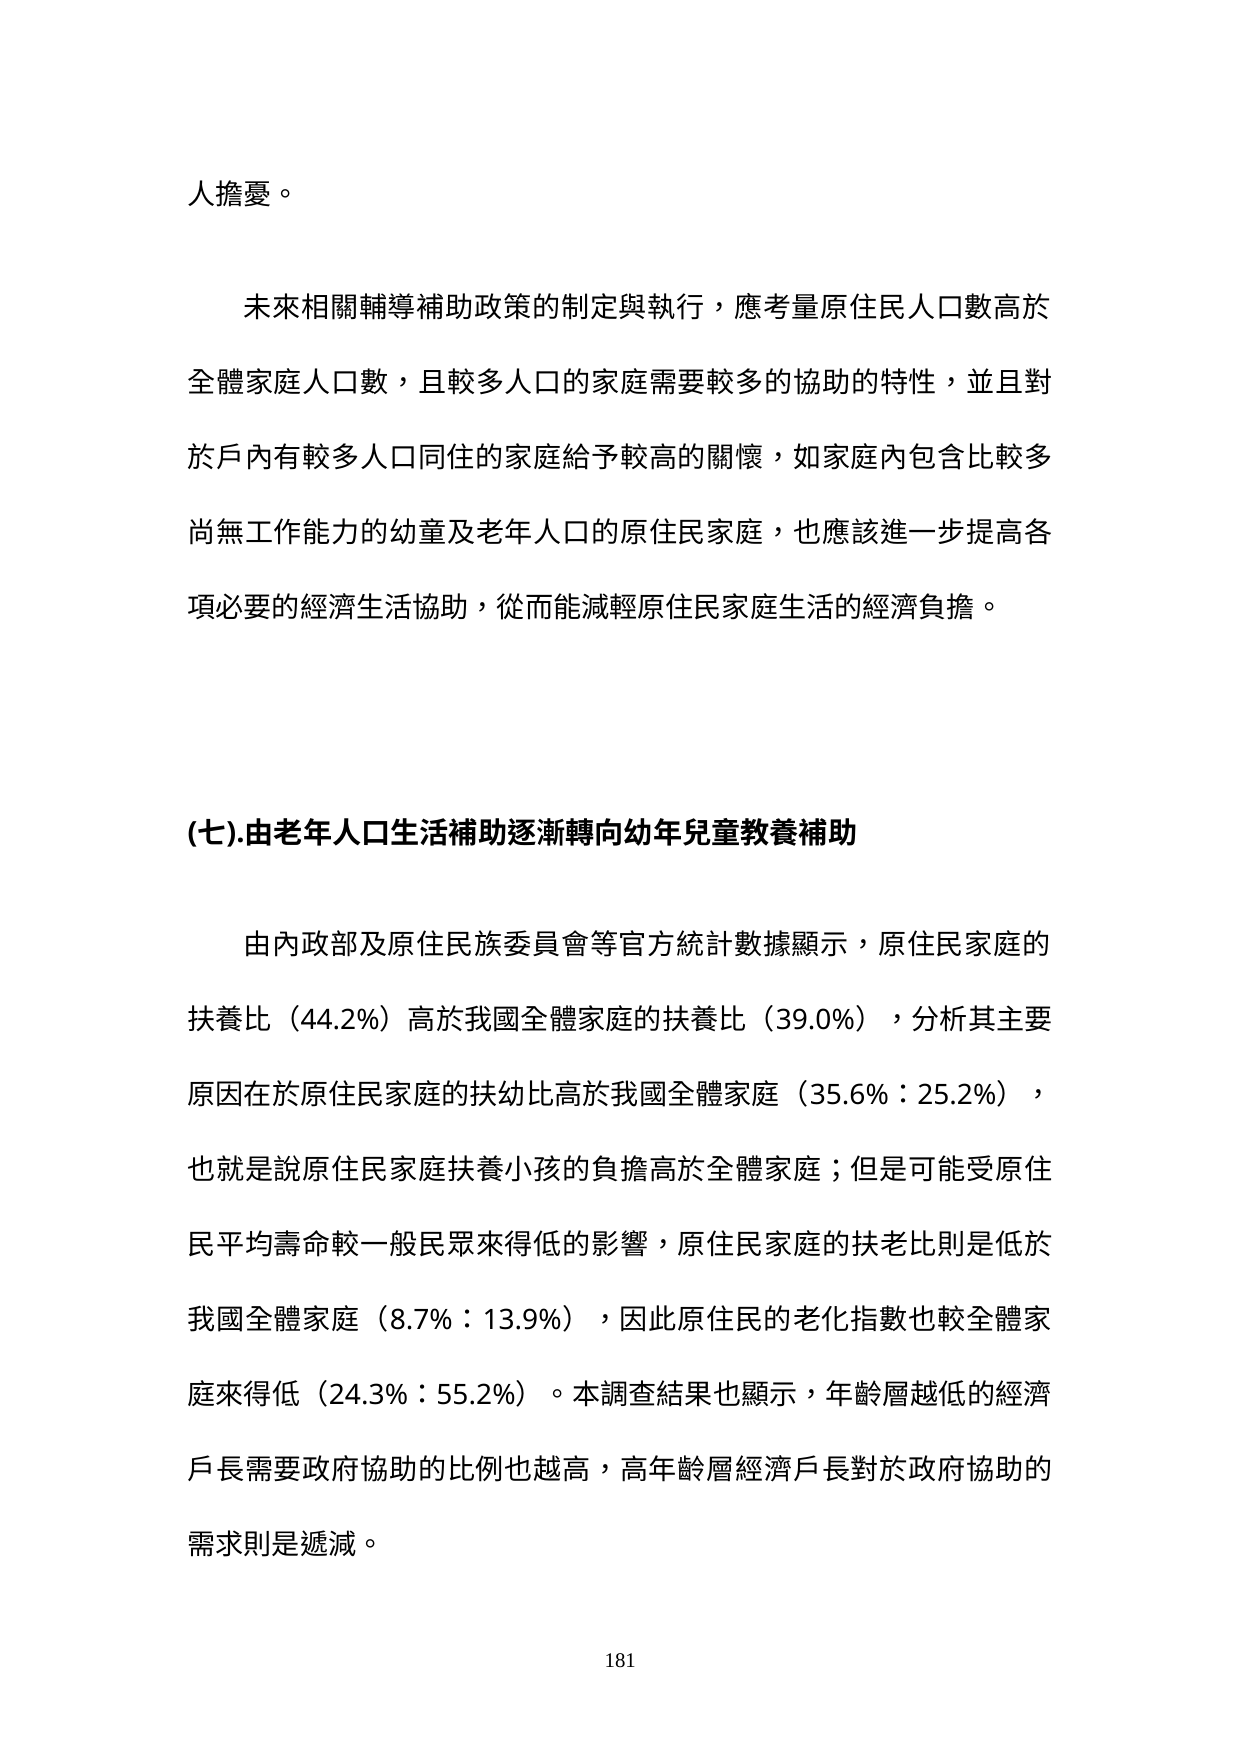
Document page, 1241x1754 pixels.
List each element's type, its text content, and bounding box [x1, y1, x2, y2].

text (七).由老年人口生活補助逐漸轉向幼年兒童教養補助 [187, 787, 1053, 862]
text 由內政部及原住民族委員會等官方統計數據顯示，原住民家庭的扶養比（44.2%）高於我國全體家庭的扶養比（39.0%），分析其主要原因在於原住民家庭的扶幼比高於我國全體家庭（35.6%：25.2%），也就是說原住民家庭扶養小孩的負擔高於全體家庭；但是可能受原住民平均壽命較一般民眾來得低的影響，原住民家庭的扶老比則是低於我國全體家庭（8.7%：13.9%），因此原住民的老化指數也較全體家庭來得低（24.3%：55.2%）。本調查結果也顯示，年齡層越低的經濟戶長需要政府協助的比例也越高，高年齡層經濟戶長對於政府協助的需求則是遞減。 [187, 900, 1053, 1575]
text 人擔憂。 [187, 150, 1053, 225]
text 未來相關輔導補助政策的制定與執行，應考量原住民人口數高於全體家庭人口數，且較多人口的家庭需要較多的協助的特性，並且對於戶內有較多人口同住的家庭給予較高的關懷，如家庭內包含比較多尚無工作能力的幼童及老年人口的原住民家庭，也應該進一步提高各項必要的經濟生活協助，從而能減輕原住民家庭生活的經濟負擔。 [187, 262, 1053, 637]
